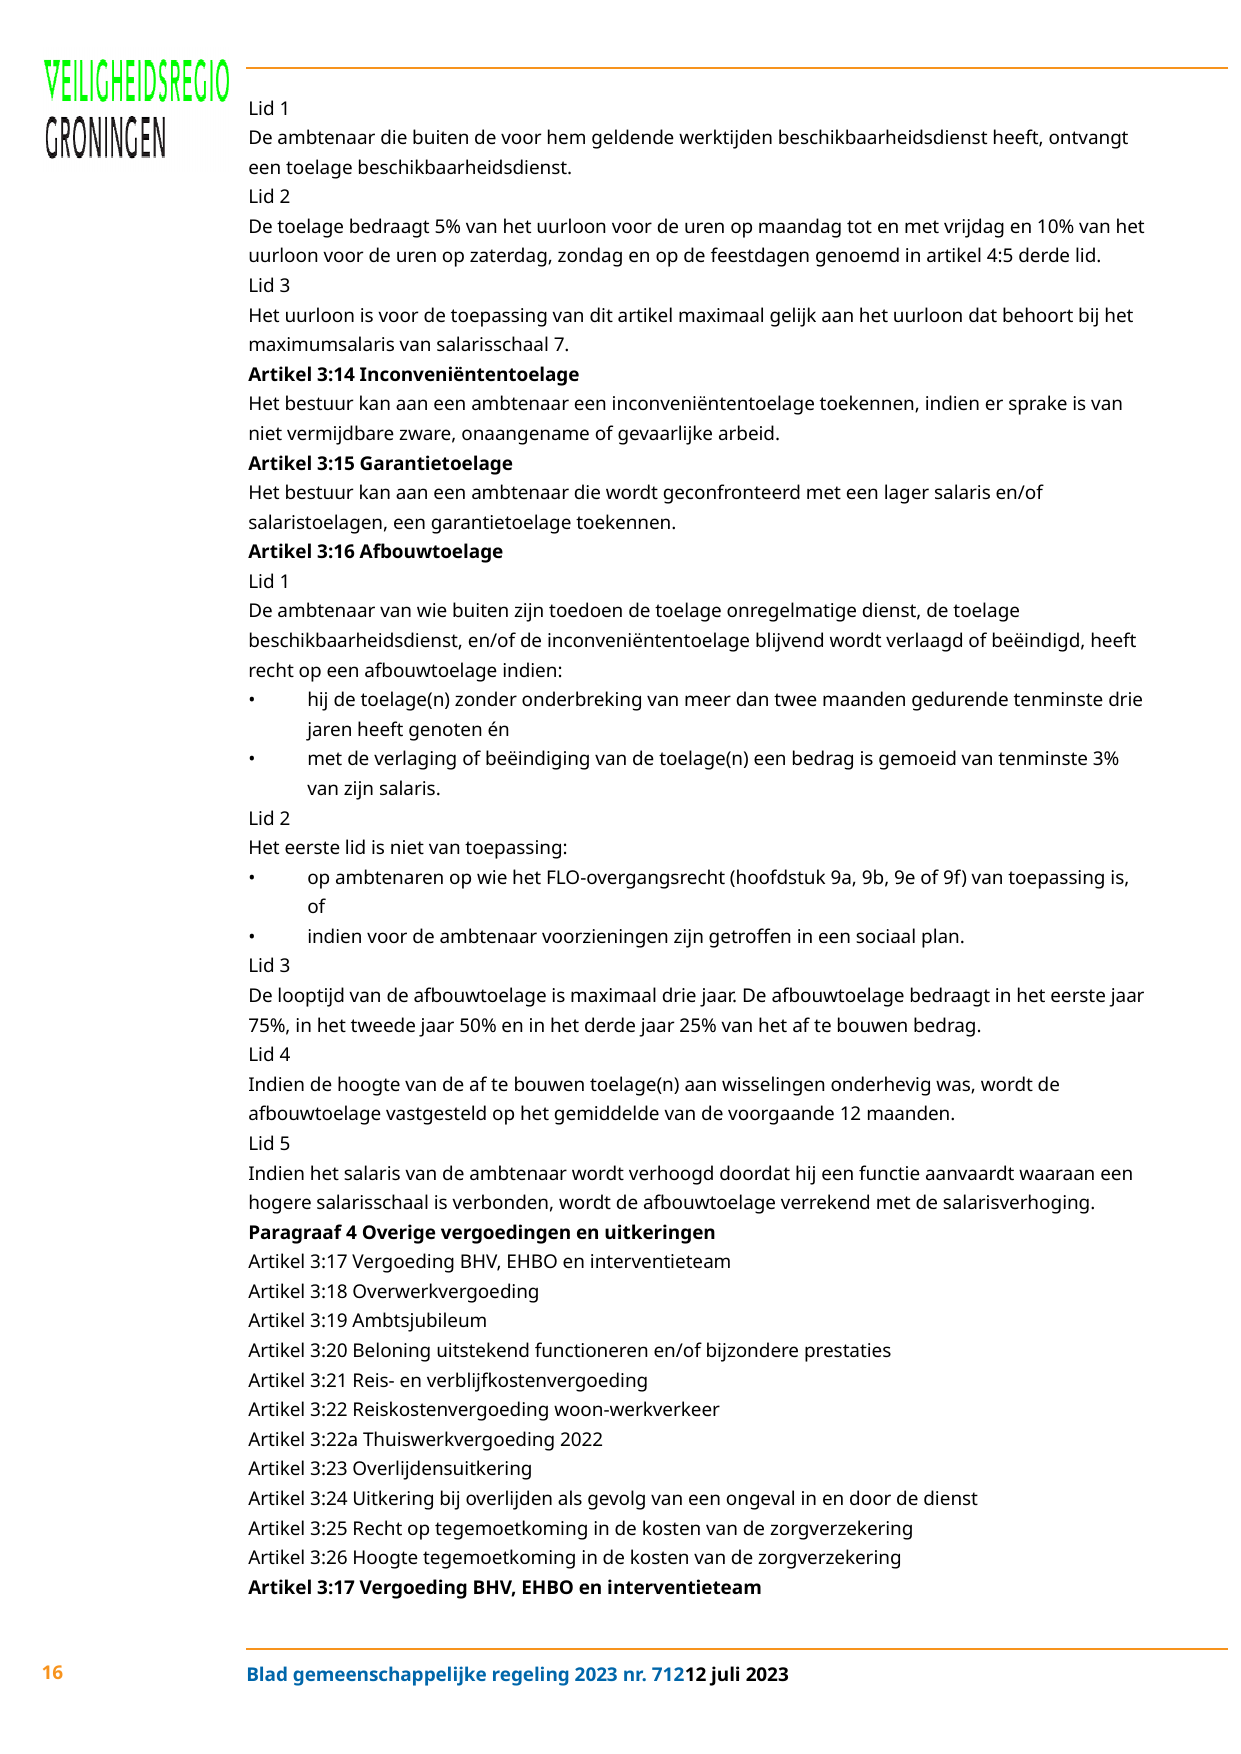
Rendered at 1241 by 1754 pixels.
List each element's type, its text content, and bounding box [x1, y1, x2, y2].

text Paragraaf 4 Overige vergoedingen en uitkeringen [248, 1219, 1152, 1245]
text Lid 5 [248, 1130, 1152, 1156]
text De toelage bedraagt 5% van het uurloon voor de uren op maandag tot en met vrijdag en 10% van het uurloon voor de uren op zaterdag, zondag en op de feestdagen genoemd in artikel 4:5 derde lid. [248, 213, 1152, 268]
text Artikel 3:15 Garantietoelage [248, 450, 1152, 476]
text Artikel 3:16 Afbouwtoelage [248, 538, 1152, 564]
text Artikel 3:23 Overlijdensuitkering [248, 1456, 1152, 1481]
text Indien het salaris van de ambtenaar wordt verhoogd doordat hij een functie aanvaardt waaraan een hogere salarisschaal is verbonden, wordt de afbouwtoelage verrekend met de salarisverhoging. [248, 1160, 1152, 1215]
text Artikel 3:22a Thuiswerkvergoeding 2022 [248, 1426, 1152, 1452]
text Het bestuur kan aan een ambtenaar die wordt geconfronteerd met een lager salaris en/of salaristoelagen, een garantietoelage toekennen. [248, 479, 1152, 535]
text Artikel 3:20 Beloning uitstekend functioneren en/of bijzondere prestaties [248, 1337, 1152, 1363]
text Artikel 3:26 Hoogte tegemoetkoming in de kosten van de zorgverzekering [248, 1544, 1152, 1570]
text Artikel 3:18 Overwerkvergoeding [248, 1278, 1152, 1304]
text Lid 2 [248, 805, 1152, 831]
text De ambtenaar die buiten de voor hem geldende werktijden beschikbaarheidsdienst heeft, ontvangt een toelage beschikbaarheidsdienst. [248, 124, 1152, 180]
list op ambtenaren op wie het FLO-overgangsrecht (hoofdstuk 9a, 9b, 9e of 9f) van toepassing is, of [248, 864, 1152, 919]
text Het bestuur kan aan een ambtenaar een inconveniëntentoelage toekennen, indien er sprake is van niet vermijdbare zware, onaangename of gevaarlijke arbeid. [248, 391, 1152, 446]
list hij de toelage(n) zonder onderbreking van meer dan twee maanden gedurende tenminste drie jaren heeft genoten én [248, 686, 1152, 742]
text Lid 2 [248, 183, 1152, 209]
text Indien de hoogte van de af te bouwen toelage(n) aan wisselingen onderhevig was, wordt de afbouwtoelage vastgesteld op het gemiddelde van de voorgaande 12 maanden. [248, 1071, 1152, 1126]
text Artikel 3:14 Inconveniëntentoelage [248, 361, 1152, 387]
picture [41, 47, 231, 172]
text Artikel 3:21 Reis- en verblijfkostenvergoeding [248, 1367, 1152, 1393]
text Lid 1 [248, 95, 1152, 121]
text Lid 3 [248, 953, 1152, 978]
text Artikel 3:22 Reiskostenvergoeding woon-werkverkeer [248, 1396, 1152, 1422]
text Artikel 3:25 Recht op tegemoetkoming in de kosten van de zorgverzekering [248, 1515, 1152, 1541]
text Het eerste lid is niet van toepassing: [248, 834, 1152, 860]
text Lid 1 [248, 568, 1152, 594]
text Lid 3 [248, 272, 1152, 298]
text De looptijd van de afbouwtoelage is maximaal drie jaar. De afbouwtoelage bedraagt in het eerste jaar 75%, in het tweede jaar 50% en in het derde jaar 25% van het af te bouwen bedrag. [248, 982, 1152, 1038]
list met de verlaging of beëindiging van de toelage(n) een bedrag is gemoeid van tenminste 3% van zijn salaris. [248, 746, 1152, 801]
text Artikel 3:24 Uitkering bij overlijden als gevolg van een ongeval in en door de dienst [248, 1485, 1152, 1511]
text Het uurloon is voor de toepassing van dit artikel maximaal gelijk aan het uurloon dat behoort bij het maximumsalaris van salarisschaal 7. [248, 302, 1152, 357]
text Artikel 3:17 Vergoeding BHV, EHBO en interventieteam [248, 1248, 1152, 1274]
list indien voor de ambtenaar voorzieningen zijn getroffen in een sociaal plan. [248, 923, 1152, 949]
text Artikel 3:17 Vergoeding BHV, EHBO en interventieteam [248, 1574, 1152, 1600]
text Lid 4 [248, 1041, 1152, 1067]
text Artikel 3:19 Ambtsjubileum [248, 1308, 1152, 1333]
text De ambtenaar van wie buiten zijn toedoen de toelage onregelmatige dienst, de toelage beschikbaarheidsdienst, en/of de inconveniëntentoelage blijvend wordt verlaagd of beëindigd, heeft recht op een afbouwtoelage indien: [248, 598, 1152, 683]
